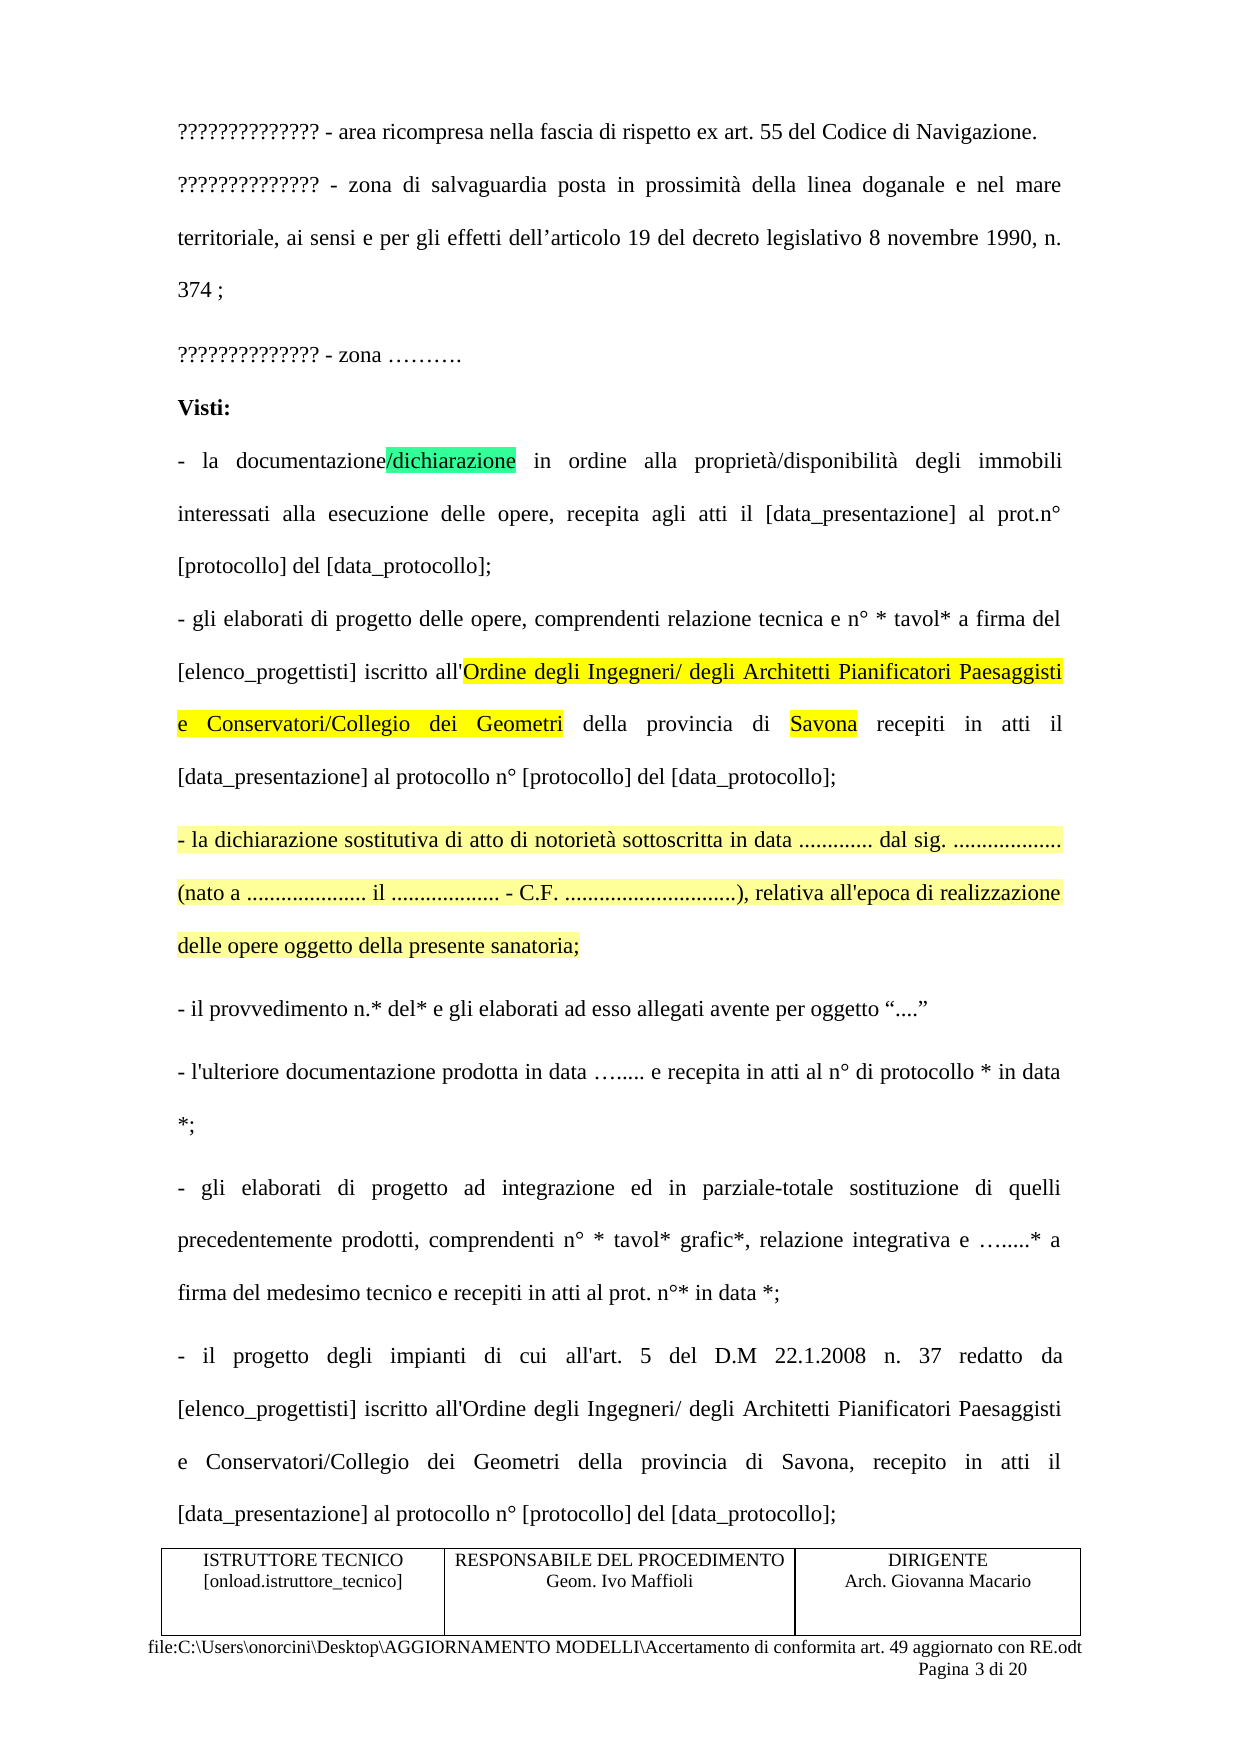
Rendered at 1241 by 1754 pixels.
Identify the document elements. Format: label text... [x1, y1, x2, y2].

list - la dichiarazione sostitutiva di atto di notorietà sottoscritta in data ............. dal sig. ................... (nato a ..................... il ................... - C.F. ..............................), relativa all'epoca di realizzazione delle opere oggetto della presente sanatoria; [177, 826, 1063, 958]
text ?????????????? - zona di salvaguardia posta in prossimità della linea doganale e nel mare territoriale, ai sensi e per gli effetti dell’articolo 19 del decreto legislativo 8 novembre 1990, n. 374 ; [177, 171, 1063, 303]
text - la documentazione/dichiarazione in ordine alla proprietà/disponibilità degli immobili interessati alla esecuzione delle opere, recepita agli atti il [data_presentazione] al prot.n° [protocollo] del [data_protocollo]; [177, 447, 1063, 579]
list - il progetto degli impianti di cui all'art. 5 del D.M 22.1.2008 n. 37 redatto da [elenco_progettisti] iscritto all'Ordine degli Ingegneri/ degli Architetti Pianificatori Paesaggisti e Conservatori/Collegio dei Geometri della provincia di Savona, recepito in atti il [data_presentazione] al protocollo n° [protocollo] del [data_protocollo]; [177, 1342, 1063, 1527]
list - il provvedimento n.* del* e gli elaborati ad esso allegati avente per oggetto “....” [177, 995, 1063, 1021]
text - gli elaborati di progetto delle opere, comprendenti relazione tecnica e n° * tavol* a firma del [elenco_progettisti] iscritto all'Ordine degli Ingegneri/ degli Architetti Pianificatori Paesaggisti e Conservatori/Collegio dei Geometri della provincia di Savona recepiti in atti il [data_presentazione] al protocollo n° [protocollo] del [data_protocollo]; [177, 605, 1063, 789]
text ?????????????? - zona ………. [177, 341, 1063, 368]
text ?????????????? - area ricompresa nella fascia di rispetto ex art. 55 del Codice di Navigazione. [177, 118, 1063, 144]
list - gli elaborati di progetto ad integrazione ed in parziale-totale sostituzione di quelli precedentemente prodotti, comprendenti n° * tavol* grafic*, relazione integrativa e ….....* a firma del medesimo tecnico e recepiti in atti al prot. n°* in data *; [177, 1174, 1063, 1306]
text Visti: [177, 394, 1063, 421]
list - l'ulteriore documentazione prodotta in data …..... e recepita in atti al n° di protocollo * in data *; [177, 1058, 1063, 1137]
